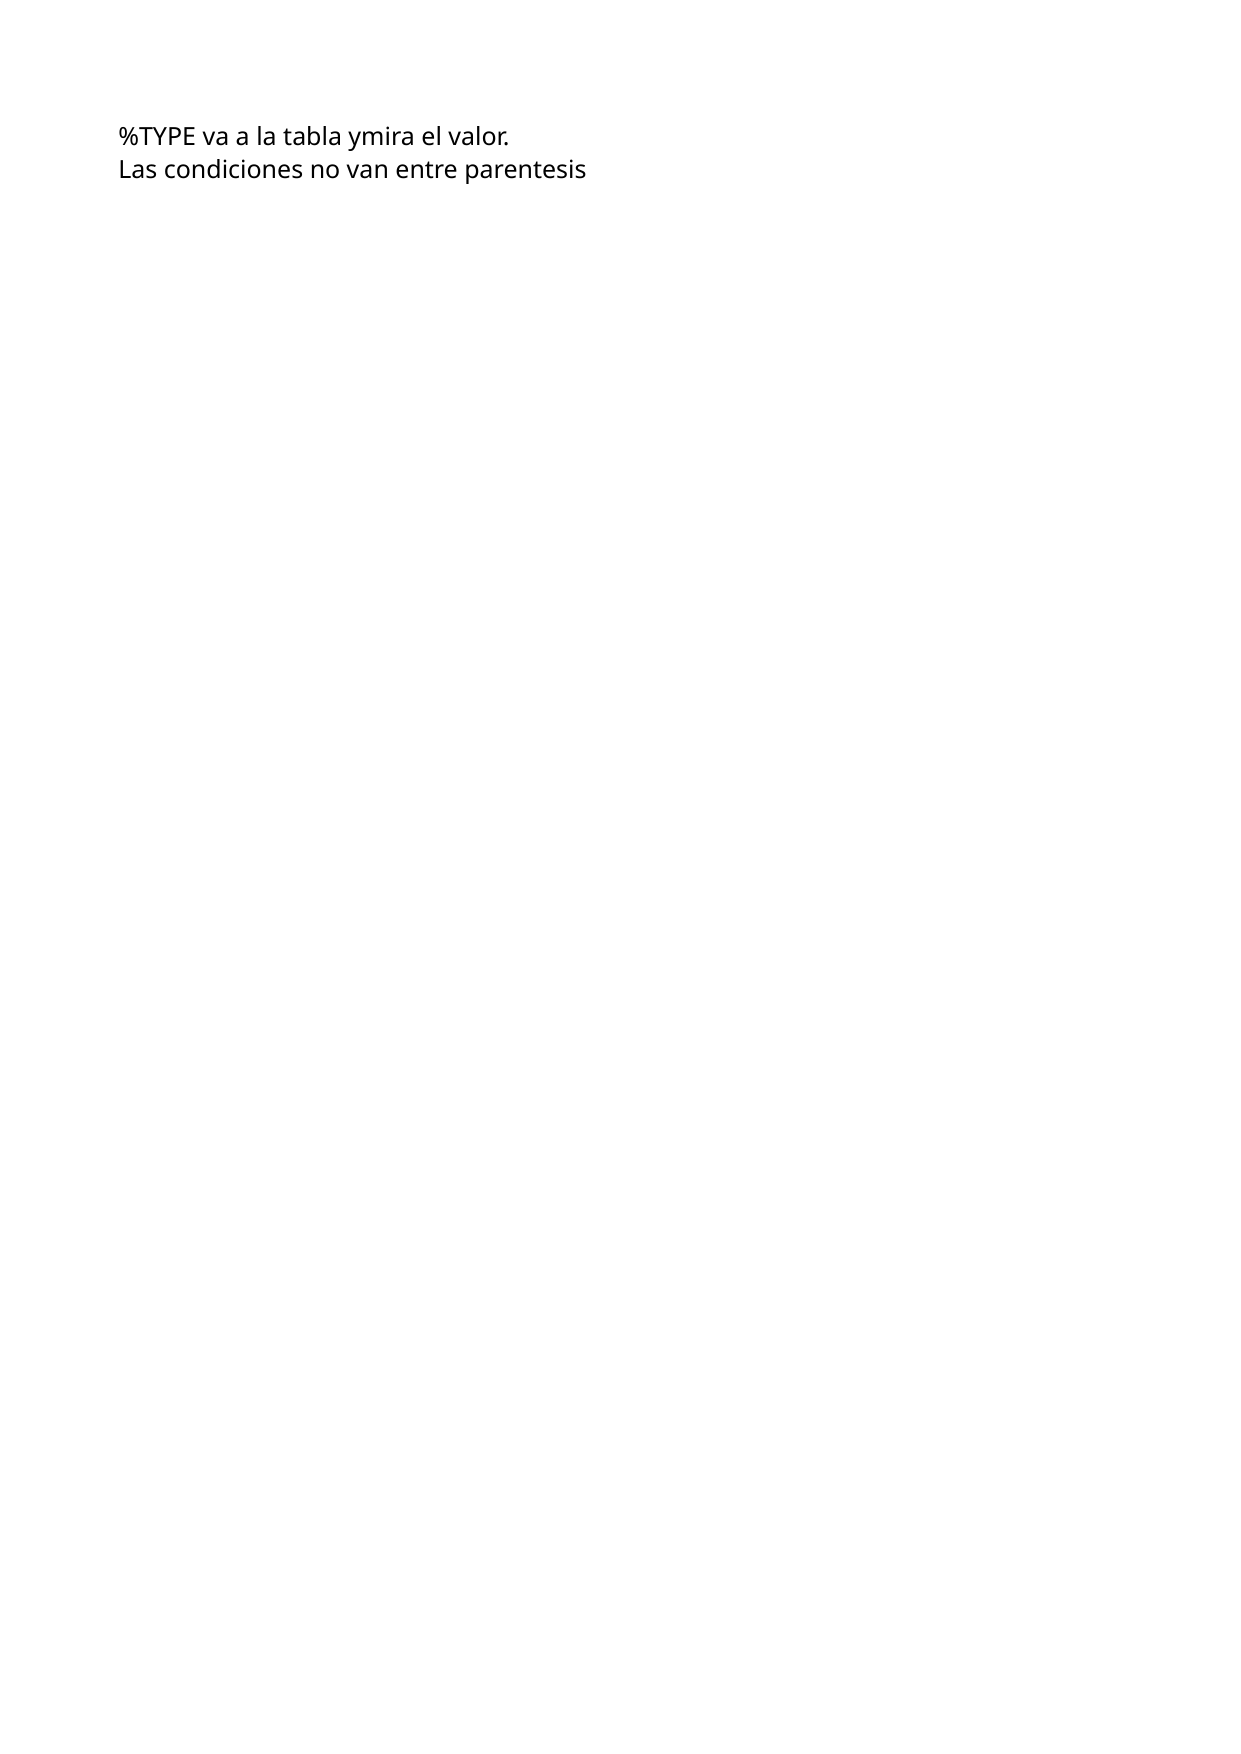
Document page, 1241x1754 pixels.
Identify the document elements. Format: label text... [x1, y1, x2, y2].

text %TYPE va a la tabla ymira el valor. [118, 118, 1122, 152]
text Las condiciones no van entre parentesis [118, 152, 1122, 186]
